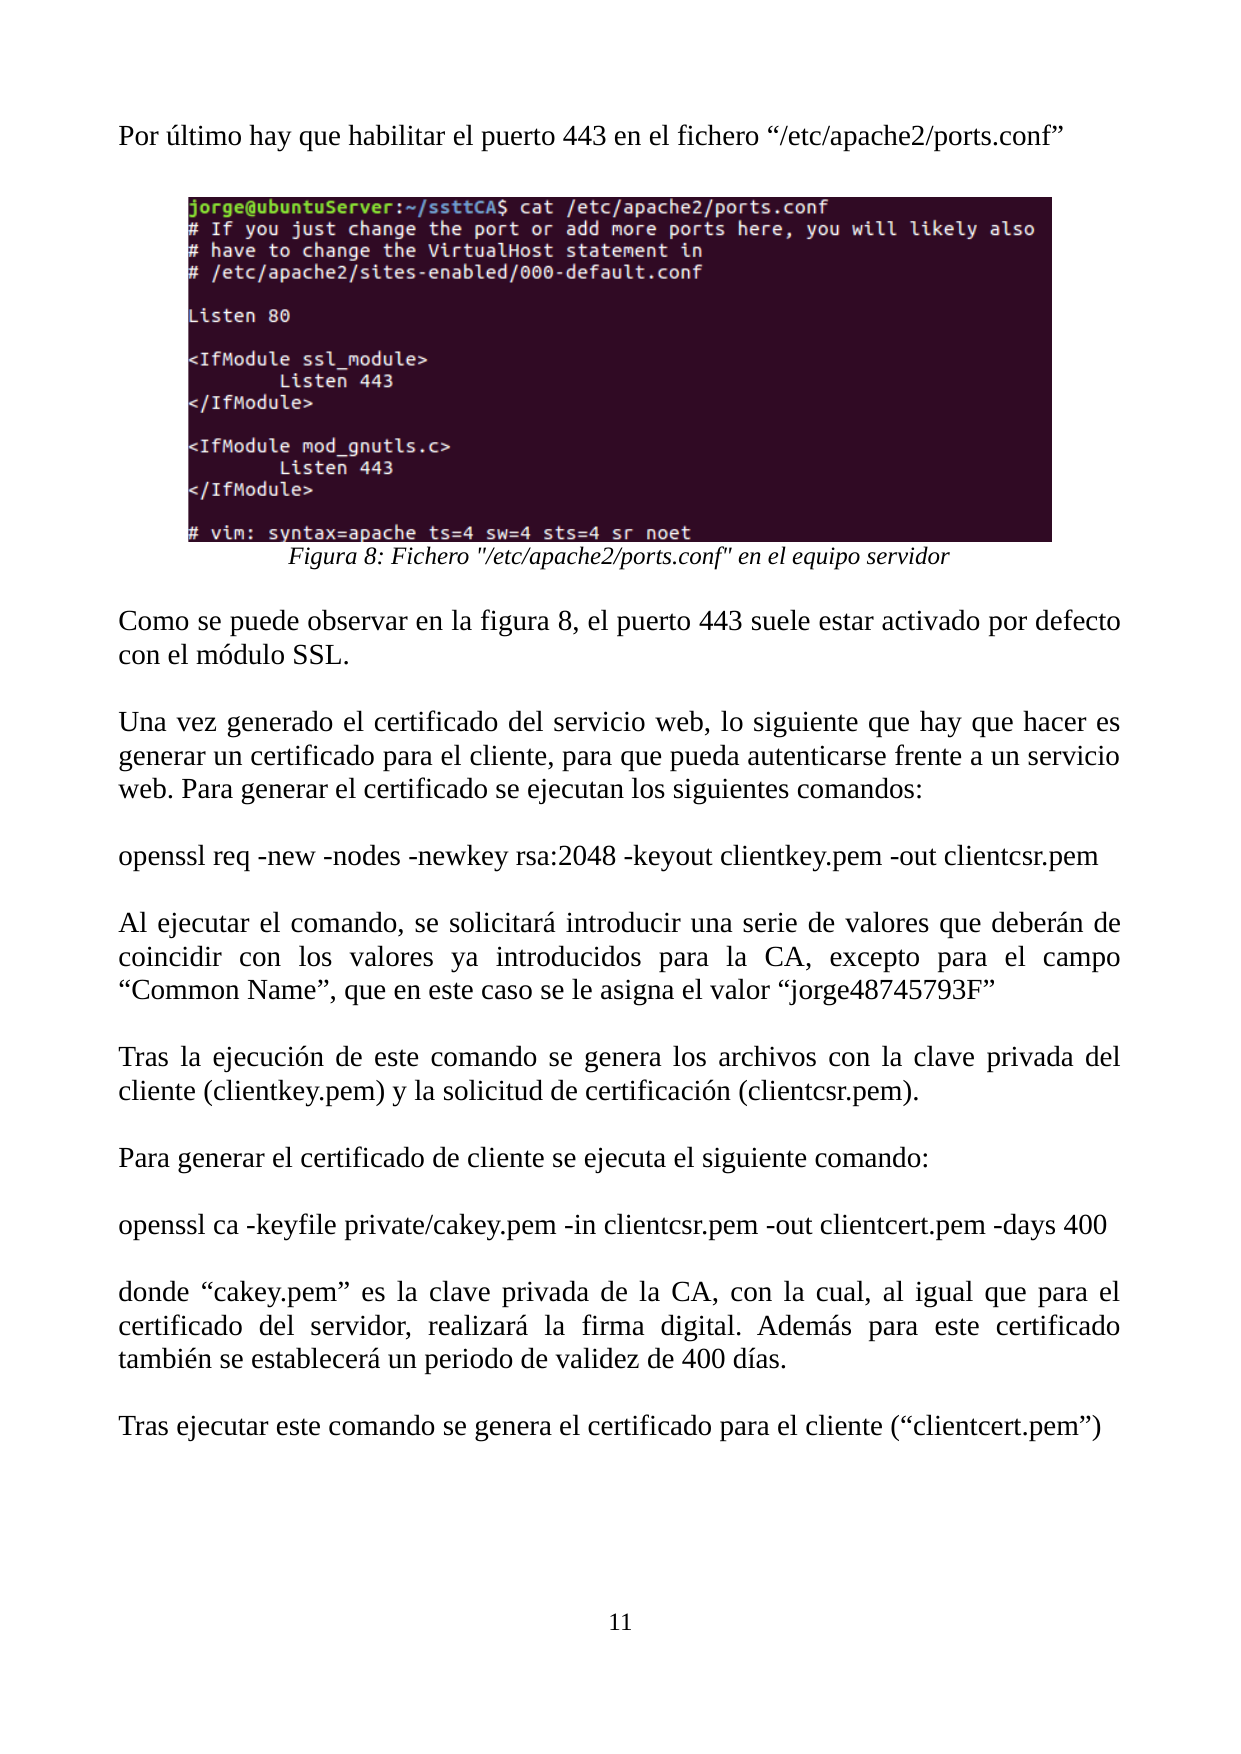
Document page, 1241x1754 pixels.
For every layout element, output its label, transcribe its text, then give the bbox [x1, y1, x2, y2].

text donde “cakey.pem” es la clave privada de la CA, con la cual, al igual que para el certificado del servidor, realizará la firma digital. Además para este certificado también se establecerá un periodo de validez de 400 días. [118, 1274, 1122, 1375]
text Al ejecutar el comando, se solicitará introducir una serie de valores que deberán de coincidir con los valores ya introducidos para la CA, excepto para el campo “Common Name”, que en este caso se le asigna el valor “jorge48745793F” [118, 905, 1122, 1006]
text Tras la ejecución de este comando se genera los archivos con la clave privada del cliente (clientkey.pem) y la solicitud de certificación (clientcsr.pem). [118, 1039, 1122, 1107]
picture [188, 197, 1052, 542]
text Por último hay que habilitar el puerto 443 en el fichero “/etc/apache2/ports.conf” [118, 118, 1122, 152]
text Para generar el certificado de cliente se ejecuta el siguiente comando: [118, 1140, 1122, 1174]
text openssl req -new -nodes -newkey rsa:2048 -keyout clientkey.pem -out clientcsr.pem [118, 838, 1122, 872]
text Una vez generado el certificado del servicio web, lo siguiente que hay que hacer es generar un certificado para el cliente, para que pueda autenticarse frente a un servicio web. Para generar el certificado se ejecutan los siguientes comandos: [118, 704, 1122, 805]
text openssl ca -keyfile private/cakey.pem -in clientcsr.pem -out clientcert.pem -days 400 [118, 1207, 1122, 1241]
text Figura 8: Fichero "/etc/apache2/ports.conf" en el equipo servidor [188, 542, 1052, 570]
text Como se puede observar en la figura 8, el puerto 443 suele estar activado por defecto con el módulo SSL. [118, 603, 1122, 671]
text Tras ejecutar este comando se genera el certificado para el cliente (“clientcert.pem”) [118, 1408, 1122, 1442]
